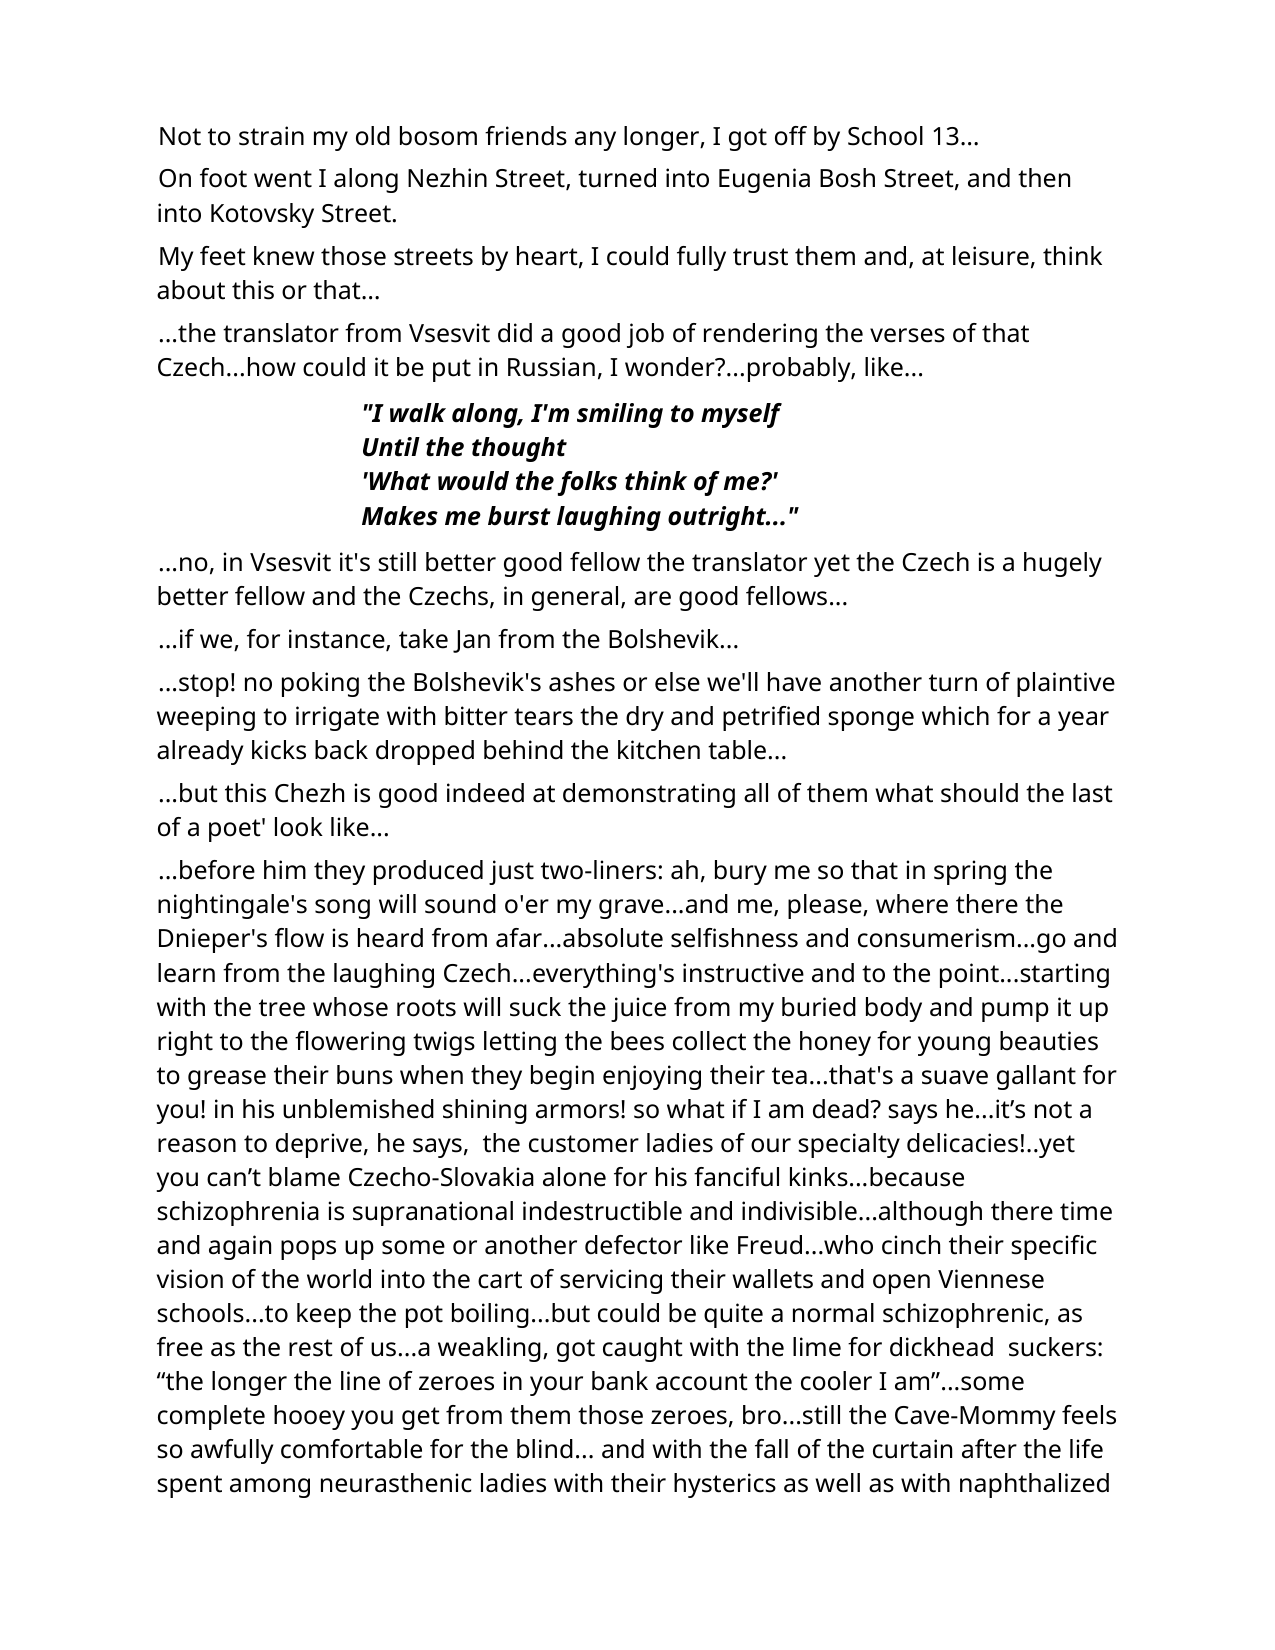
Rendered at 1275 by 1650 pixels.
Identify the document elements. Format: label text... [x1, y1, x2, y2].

text ...before him they produced just two-liners: ah, bury me so that in spring the nightingale's song will sound o'er my grave...and me, please, where there the Dnieper's flow is heard from afar...absolute selfishness and consumerism...go and learn from the laughing Czech...everything's instructive and to the point...starting with the tree whose roots will suck the juice from my buried body and pump it up right to the flowering twigs letting the bees collect the honey for young beauties to grease their buns when they begin enjoying their tea...that's a suave gallant for you! in his unblemished shining armors! so what if I am dead? says he...it’s not a reason to deprive, he says, the customer ladies of our specialty delicacies!..yet you can’t blame Czecho-Slovakia alone for his fanciful kinks...because schizophrenia is supranational indestructible and indivisible...although there time and again pops up some or another defector like Freud...who cinch their specific vision of the world into the cart of servicing their wallets and open Viennese schools...to keep the pot boiling...but could be quite a normal schizophrenic, as free as the rest of us...a weakling, got caught with the lime for dickhead suckers: “the longer the line of zeroes in your bank account the cooler I am”...some complete hooey you get from them those zeroes, bro...still the Cave-Mommy feels so awfully comfortable for the blind... and with the fall of the curtain after the life spent among neurasthenic ladies with their hysterics as well as with naphthalized [156, 853, 1118, 1500]
text Until the thought [286, 430, 1118, 464]
text ...but this Chezh is good indeed at demonstrating all of them what should the last of a poet' look like... [156, 776, 1118, 844]
text ...if we, for instance, take Jan from the Bolshevik... [156, 622, 1118, 656]
text Makes me burst laughing outright..." [286, 498, 1118, 532]
text ...no, in Vsesvit it's still better good fellow the translator yet the Czech is a hugely better fellow and the Czechs, in general, are good fellows... [156, 545, 1118, 613]
text "I walk along, I'm smiling to myself [286, 396, 1118, 430]
text ...stop! no poking the Bolshevik's ashes or else we'll have another turn of plaintive weeping to irrigate with bitter tears the dry and petrified sponge which for a year already kicks back dropped behind the kitchen table... [156, 665, 1118, 767]
text 'What would the folks think of me?' [286, 464, 1118, 498]
text On foot went I along Nezhin Street, turned into Eugenia Bosh Street, and then into Kotovsky Street. [156, 161, 1118, 229]
text Not to strain my old bosom friends any longer, I got off by School 13… [156, 118, 1118, 152]
text ...the translator from Vsesvit did a good job of rendering the verses of that Czech...how could it be put in Russian, I wonder?...probably, like... [156, 315, 1118, 383]
text My feet knew those streets by heart, I could fully trust them and, at leisure, think about this or that… [156, 238, 1118, 306]
